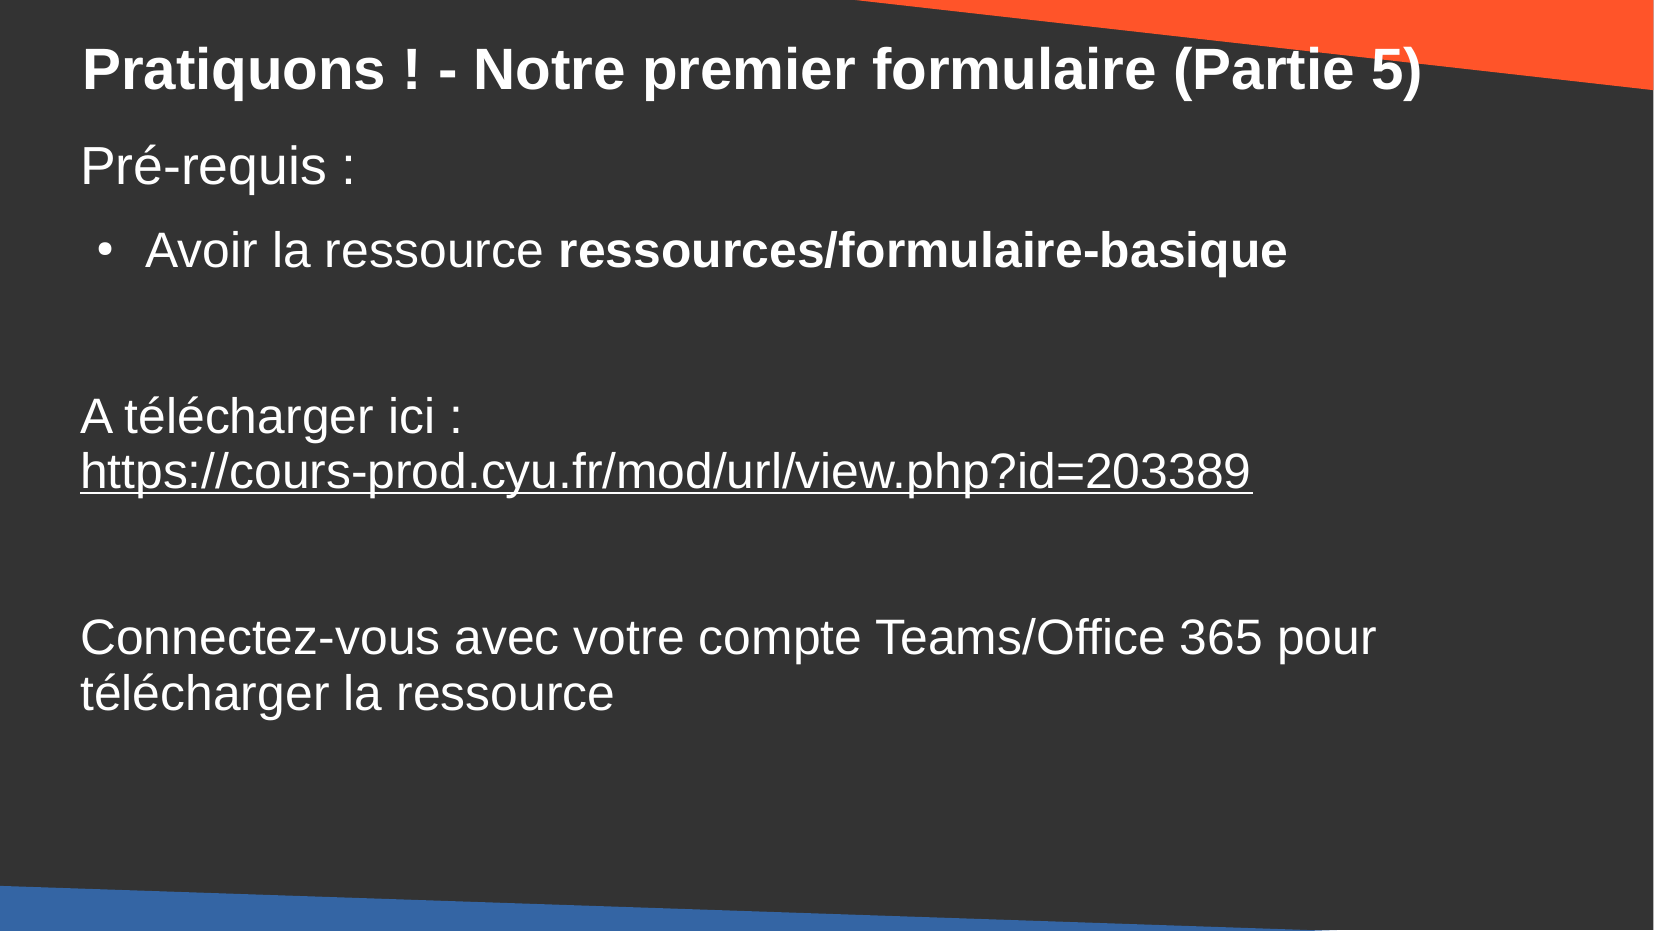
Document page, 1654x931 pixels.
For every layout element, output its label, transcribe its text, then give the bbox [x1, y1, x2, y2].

list Pré-requis : Avoir la ressource ressources/formulaire-basique A télécharger ici :https://cours-prod.cyu.fr/mod/url/view.php?id=203389 Connectez-vous avec votre compte Teams/Office 365 pour télécharger la ressource [80, 135, 1620, 721]
text_box [0, 885, 1337, 931]
text_box [855, 0, 1654, 91]
title Pratiquons ! - Notre premier formulaire (Partie 5) [82, 37, 1571, 114]
